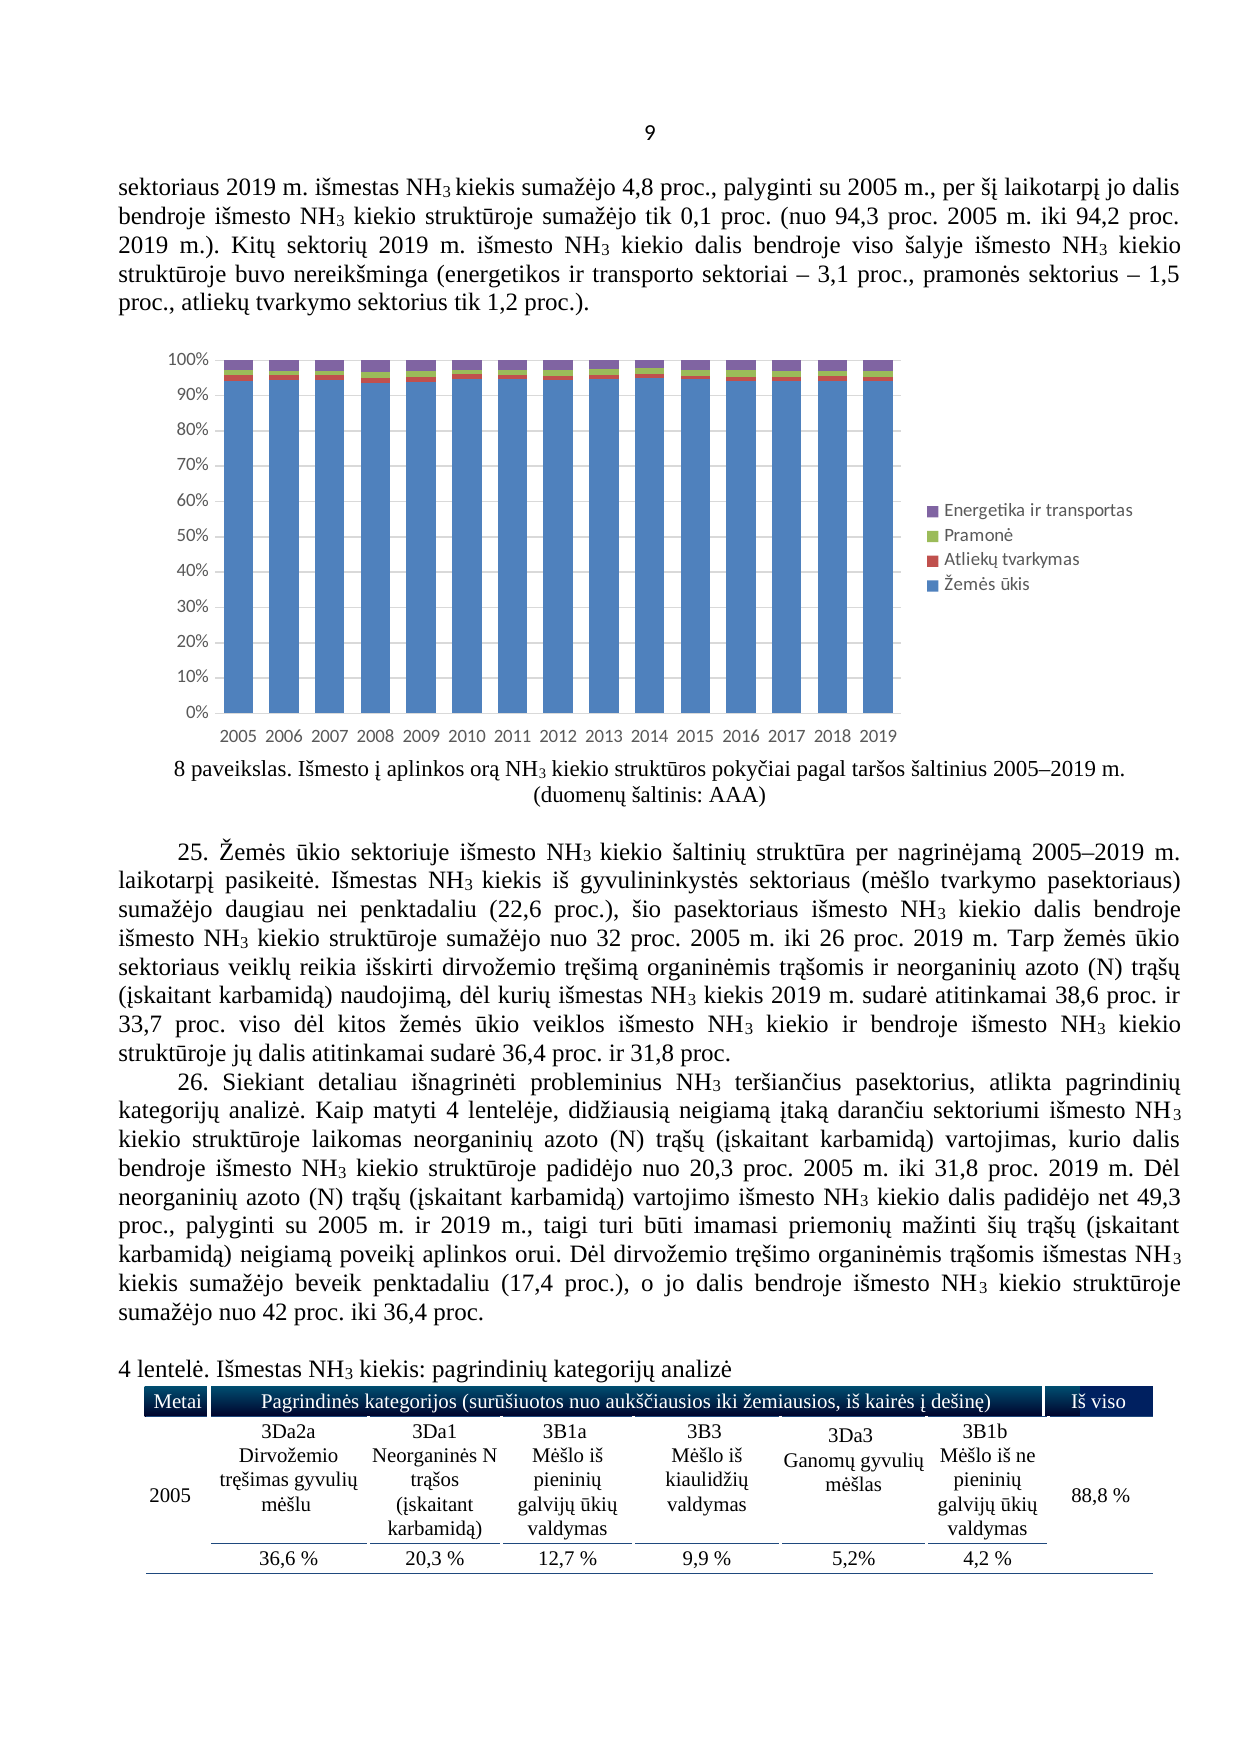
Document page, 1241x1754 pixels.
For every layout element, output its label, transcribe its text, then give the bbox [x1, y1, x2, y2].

table_cell 3Da3 Ganomų gyvulių mėšlas [782, 1417, 925, 1542]
table_cell 20,3 % [370, 1544, 500, 1573]
table_cell 3B1a Mėšlo iš pieninių galvijų ūkių valdymas [503, 1417, 632, 1542]
table_cell 36,6 % [211, 1544, 367, 1573]
text 25. Žemės ūkio sektoriuje išmesto NH3 kiekio šaltinių struktūra per nagrinėjamą 2005–2019 m. laikotarpį pasikeitė. Išmestas NH3 kiekis iš gyvulininkystės sektoriaus (mėšlo tvarkymo pasektoriaus) sumažėjo daugiau nei penktadaliu (22,6 proc.), šio pasektoriaus išmesto NH3 kiekio dalis bendroje išmesto NH3 kiekio struktūroje sumažėjo nuo 32 proc. 2005 m. iki 26 proc. 2019 m. Tarp žemės ūkio sektoriaus veiklų reikia išskirti dirvožemio tręšimą organinėmis trąšomis ir neorganinių azoto (N) trąšų (įskaitant karbamidą) naudojimą, dėl kurių išmestas NH3 kiekis 2019 m. sudarė atitinkamai 38,6 proc. ir 33,7 proc. viso dėl kitos žemės ūkio veiklos išmesto NH3 kiekio ir bendroje išmesto NH3 kiekio struktūroje jų dalis atitinkamai sudarė 36,4 proc. ir 31,8 proc. [118, 837, 1181, 1067]
text 4 lentelė. Išmestas NH3 kiekis: pagrindinių kategorijų analizė [118, 1354, 1181, 1383]
table_cell 3B3 Mėšlo iš kiaulidžių valdymas [635, 1417, 779, 1542]
table_header Iš viso [1045, 1386, 1153, 1416]
text 8 paveikslas. Išmesto į aplinkos orą NH3 kiekio struktūros pokyčiai pagal taršos šaltinius 2005–2019 m. [118, 755, 1181, 781]
table_cell 3Da1 Neorganinės N trąšos (įskaitant karbamidą) [370, 1417, 500, 1542]
text (duomenų šaltinis: AAA) [118, 781, 1181, 808]
text 26. Siekiant detaliau išnagrinėti probleminius NH3 teršiančius pasektorius, atlikta pagrindinių kategorijų analizė. Kaip matyti 4 lentelėje, didžiausią neigiamą įtaką darančiu sektoriumi išmesto NH3 kiekio struktūroje laikomas neorganinių azoto (N) trąšų (įskaitant karbamidą) vartojimas, kurio dalis bendroje išmesto NH3 kiekio struktūroje padidėjo nuo 20,3 proc. 2005 m. iki 31,8 proc. 2019 m. Dėl neorganinių azoto (N) trąšų (įskaitant karbamidą) vartojimo išmesto NH3 kiekio dalis padidėjo net 49,3 proc., palyginti su 2005 m. ir 2019 m., taigi turi būti imamasi priemonių mažinti šių trąšų (įskaitant karbamidą) neigiamą poveikį aplinkos orui. Dėl dirvožemio tręšimo organinėmis trąšomis išmestas NH3 kiekis sumažėjo beveik penktadaliu (17,4 proc.), o jo dalis bendroje išmesto NH3 kiekio struktūroje sumažėjo nuo 42 proc. iki 36,4 proc. [118, 1067, 1181, 1325]
table_cell 9,9 % [635, 1544, 779, 1573]
table_cell 3B1b Mėšlo iš ne pieninių galvijų ūkių valdymas [928, 1417, 1047, 1542]
table_cell 3Da2a Dirvožemio tręšimas gyvulių mėšlu [211, 1417, 367, 1542]
table_cell 4,2 % [928, 1544, 1047, 1573]
table_cell 2005 [146, 1417, 207, 1573]
table_cell 5,2% [782, 1544, 925, 1573]
table_cell 88,8 % [1050, 1417, 1153, 1573]
text sektoriaus 2019 m. išmestas NH3 kiekis sumažėjo 4,8 proc., palyginti su 2005 m., per šį laikotarpį jo dalis bendroje išmesto NH3 kiekio struktūroje sumažėjo tik 0,1 proc. (nuo 94,3 proc. 2005 m. iki 94,2 proc. 2019 m.). Kitų sektorių 2019 m. išmesto NH3 kiekio dalis bendroje viso šalyje išmesto NH3 kiekio struktūroje buvo nereikšminga (energetikos ir transporto sektoriai – 3,1 proc., pramonės sektorius – 1,5 proc., atliekų tvarkymo sektorius tik 1,2 proc.). [118, 172, 1181, 316]
table_cell 12,7 % [503, 1544, 632, 1573]
